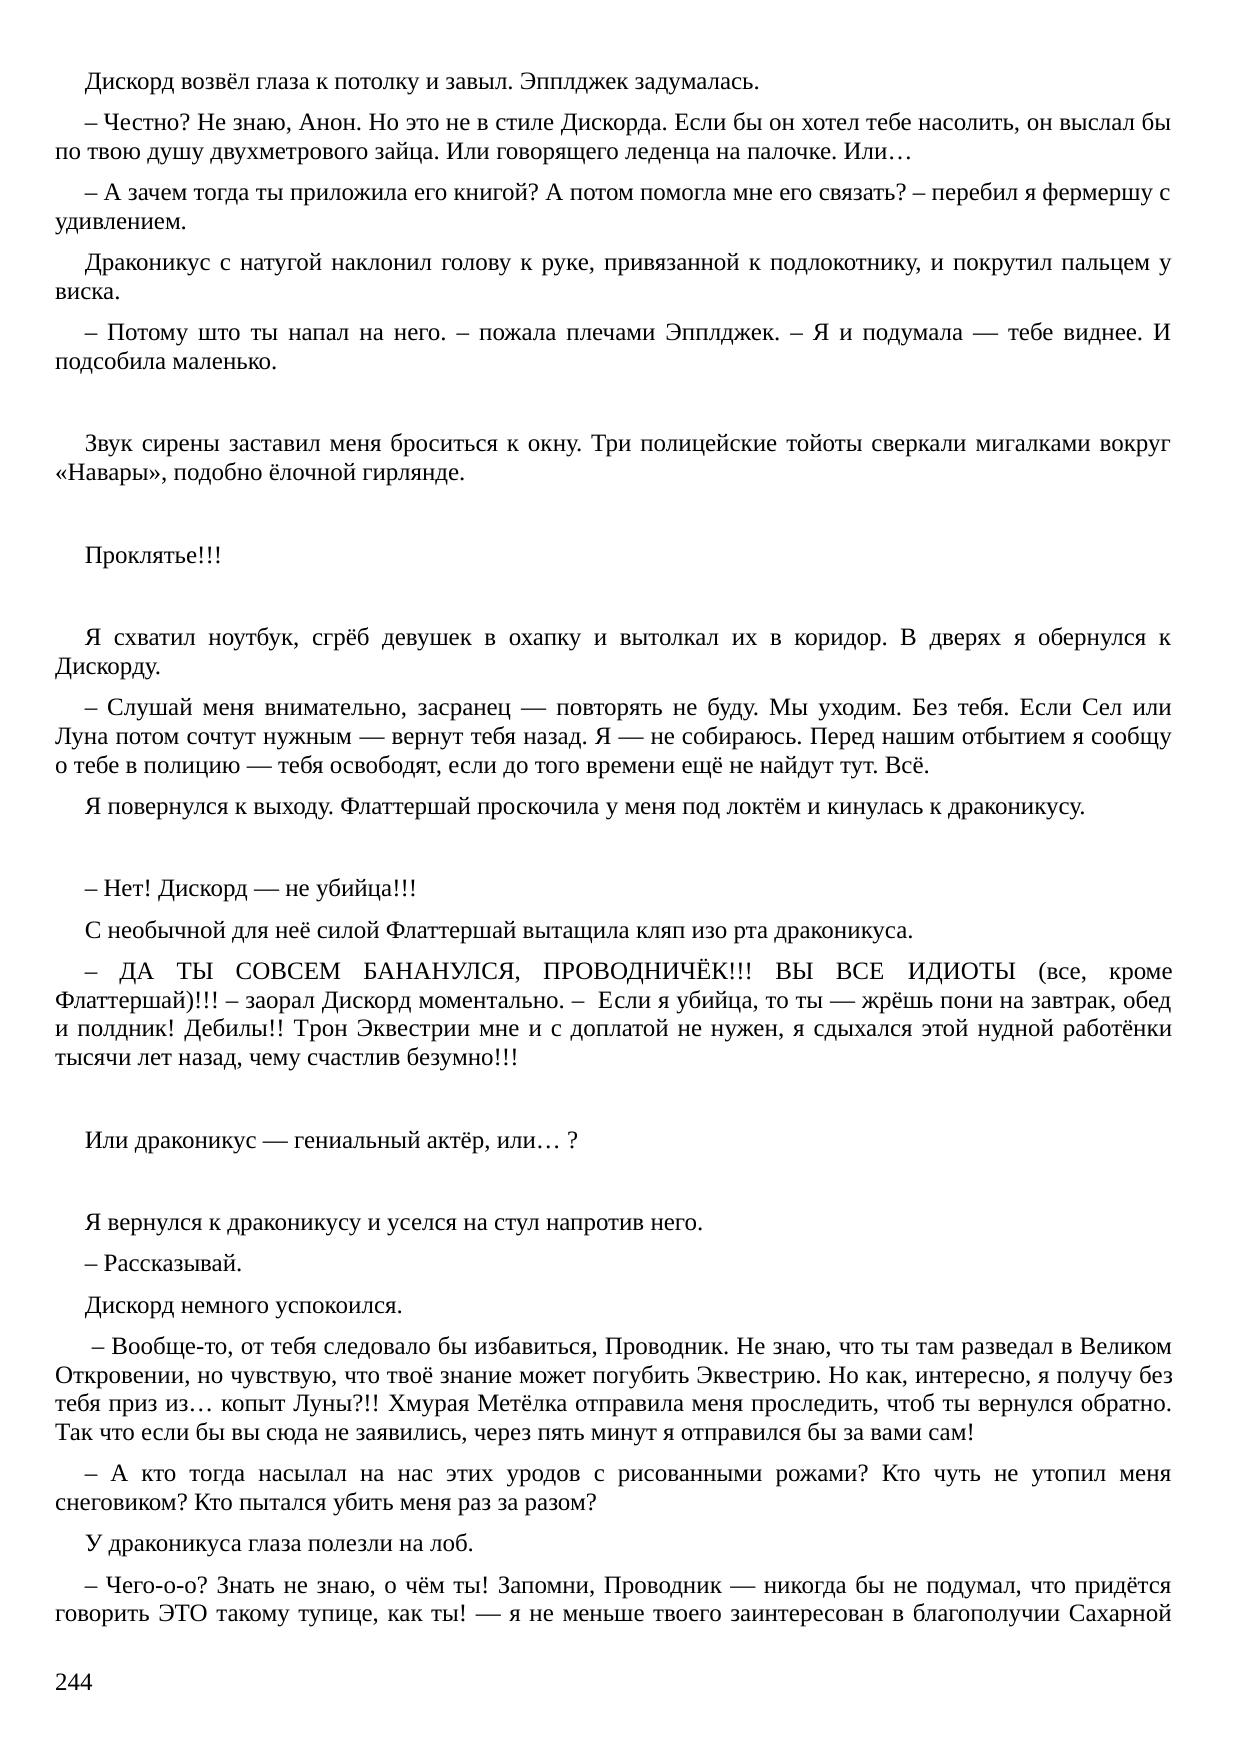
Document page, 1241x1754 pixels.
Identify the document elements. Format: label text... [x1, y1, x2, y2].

text Драконикус с натугой наклонил голову к руке, привязанной к подлокотнику, и покрутил пальцем у виска. [55, 247, 1173, 305]
text Дискорд возвёл глаза к потолку и завыл. Эпплджек задумалась. [55, 66, 1173, 95]
text У драконикуса глаза полезли на лоб. [55, 1528, 1173, 1557]
text – А кто тогда насылал на нас этих уродов с рисованными рожами? Кто чуть не утопил меня снеговиком? Кто пытался убить меня раз за разом? [55, 1458, 1173, 1516]
text Дискорд немного успокоился. [55, 1290, 1173, 1318]
text Проклятье!!! [55, 540, 1173, 568]
text – Потому што ты напал на него. – пожала плечами Эпплджек. – Я и подумала — тебе виднее. И подсобила маленько. [55, 317, 1173, 375]
text – Рассказывай. [55, 1248, 1173, 1277]
text Я вернулся к драконикусу и уселся на стул напротив него. [55, 1207, 1173, 1236]
text – Честно? Не знаю, Анон. Но это не в стиле Дискорда. Если бы он хотел тебе насолить, он выслал бы по твою душу двухметрового зайца. Или говорящего леденца на палочке. Или… [55, 107, 1173, 165]
text – Вообще-то, от тебя следовало бы избавиться, Проводник. Не знаю, что ты там разведал в Великом Откровении, но чувствую, что твоё знание может погубить Эквестрию. Но как, интересно, я получу без тебя приз из… копыт Луны?!! Хмурая Метёлка отправила меня проследить, чтоб ты вернулся обратно. Так что если бы вы сюда не заявились, через пять минут я отправился бы за вами сам! [55, 1331, 1173, 1446]
text Я схватил ноутбук, сгрёб девушек в охапку и вытолкал их в коридор. В дверях я обернулся к Дискорду. [55, 622, 1173, 680]
text Звук сирены заставил меня броситься к окну. Три полицейские тойоты сверкали мигалками вокруг «Навары», подобно ёлочной гирлянде. [55, 428, 1173, 486]
text – Слушай меня внимательно, засранец — повторять не буду. Мы уходим. Без тебя. Если Сел или Луна потом сочтут нужным — вернут тебя назад. Я — не собираюсь. Перед нашим отбытием я сообщу о тебе в полицию — тебя освободят, если до того времени ещё не найдут тут. Всё. [55, 692, 1173, 778]
text Или драконикус — гениальный актёр, или… ? [55, 1125, 1173, 1153]
text – ДА ТЫ СОВСЕМ БАНАНУЛСЯ, ПРОВОДНИЧЁК!!! ВЫ ВСЕ ИДИОТЫ (все, кроме Флаттершай)!!! – заорал Дискорд моментально. – Если я убийца, то ты — жрёшь пони на завтрак, обед и полдник! Дебилы!! Трон Эквестрии мне и с доплатой не нужен, я сдыхался этой нудной работёнки тысячи лет назад, чему счастлив безумно!!! [55, 956, 1173, 1071]
text – Чего-о-о? Знать не знаю, о чём ты! Запомни, Проводник — никогда бы не подумал, что придётся говорить ЭТО такому тупице, как ты! — я не меньше твоего заинтересован в благополучии Сахарной [55, 1570, 1173, 1627]
text Я повернулся к выходу. Флаттершай проскочила у меня под локтём и кинулась к драконикусу. [55, 791, 1173, 820]
text – А зачем тогда ты приложила его книгой? А потом помогла мне его связать? – перебил я фермершу с удивлением. [55, 177, 1173, 235]
text – Нет! Дискорд — не убийца!!! [55, 873, 1173, 902]
text С необычной для неё силой Флаттершай вытащила кляп изо рта драконикуса. [55, 915, 1173, 943]
